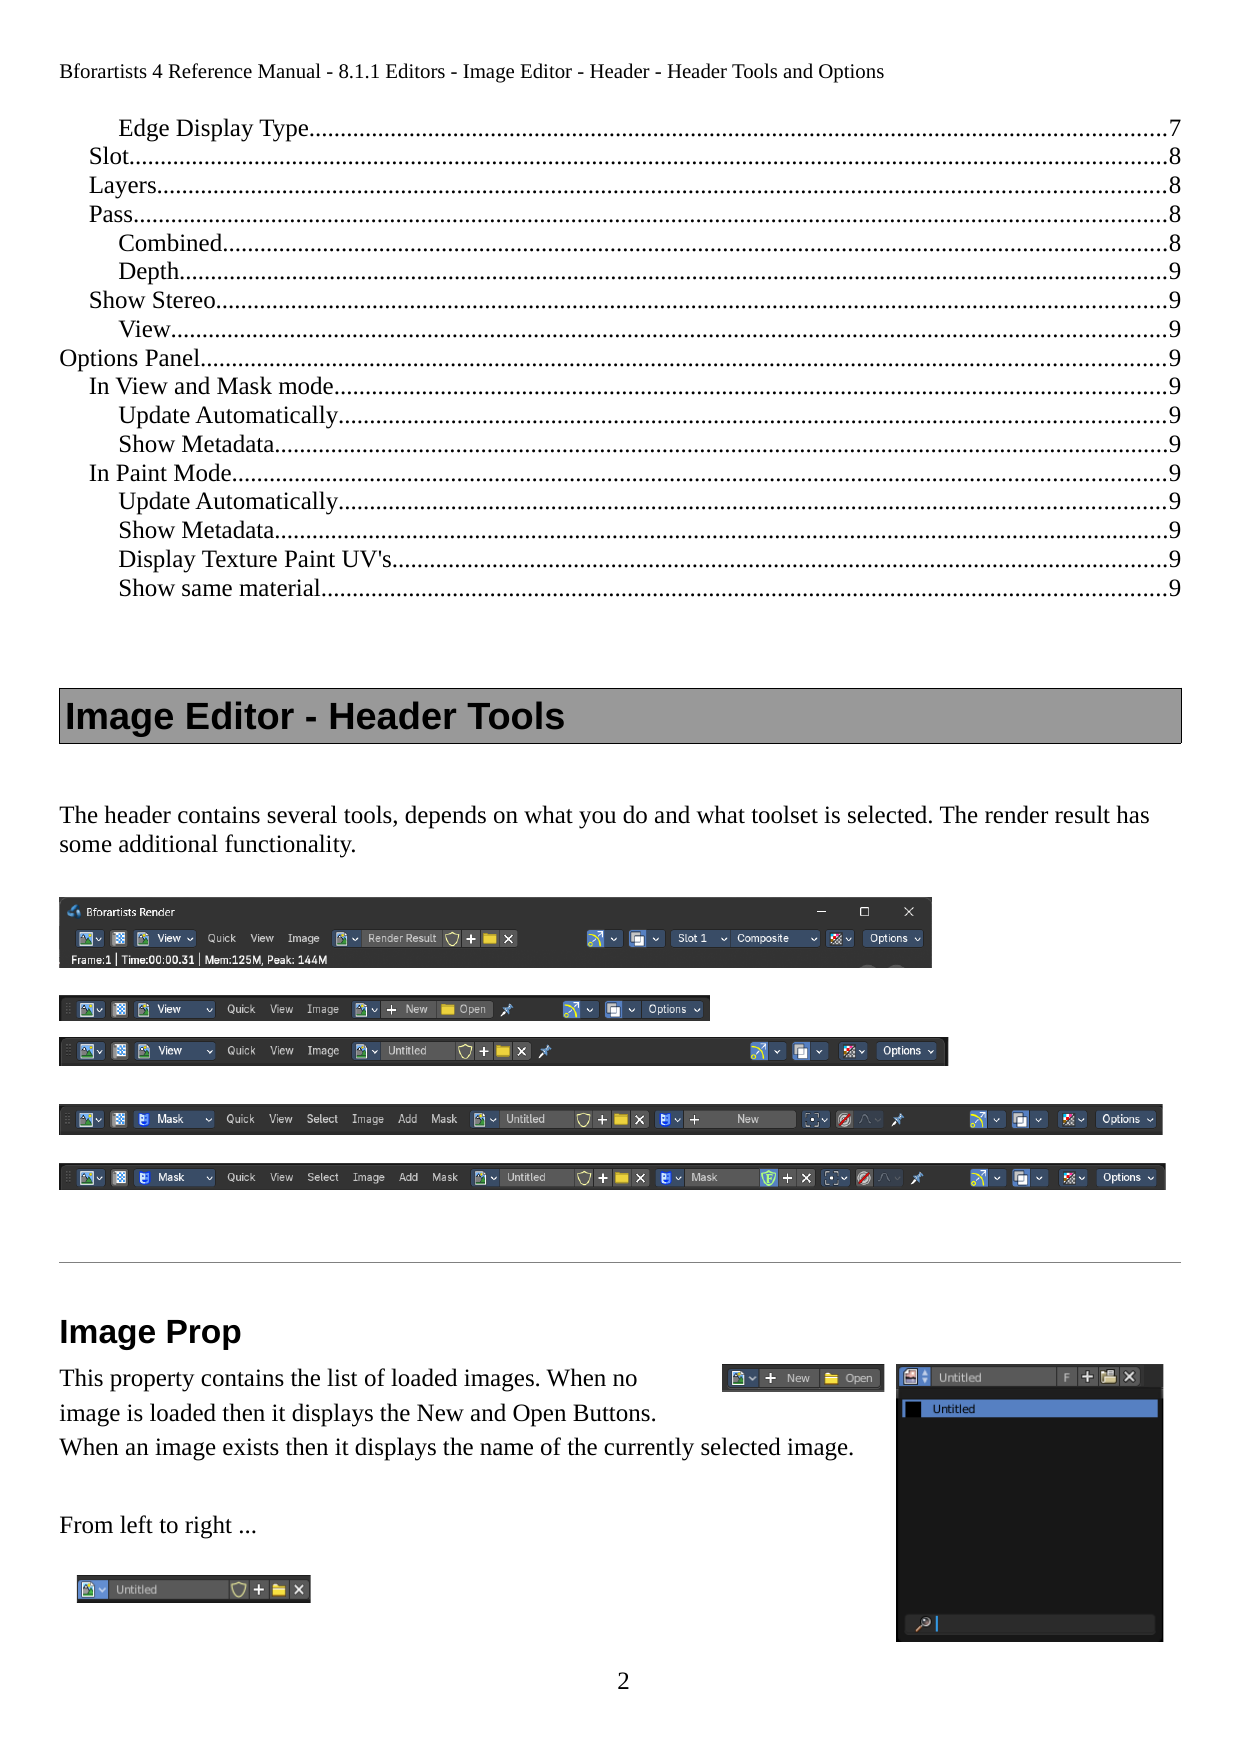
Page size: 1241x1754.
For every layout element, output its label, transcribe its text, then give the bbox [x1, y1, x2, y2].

text Update Automatically 9 [118, 400, 1181, 429]
picture [59, 995, 710, 1021]
text View 9 [118, 314, 1181, 343]
subtitle Image Prop [59, 1312, 1181, 1351]
text In View and Mask mode 9 [88, 371, 1181, 400]
text Slot 8 [88, 141, 1181, 170]
text Combined 8 [118, 228, 1181, 256]
picture [59, 1104, 1163, 1135]
text Options Panel 9 [59, 343, 1181, 371]
text Pass 8 [88, 199, 1181, 228]
text From left to right ... [59, 1510, 896, 1539]
text Show Metadata 9 [118, 515, 1181, 544]
text Edge Display Type 7 [118, 113, 1181, 141]
table_header Image Editor - Header Tools [60, 689, 1181, 743]
text In Paint Mode 9 [88, 458, 1181, 486]
text Show same material 9 [118, 573, 1181, 601]
text This property contains the list of loaded images. When no image is loaded then it displays the New and Open Buttons. When an image exists then it displays the name of the currently selected image. [59, 1363, 1181, 1461]
picture [59, 1163, 1166, 1190]
picture [722, 1364, 885, 1392]
picture [76, 1575, 311, 1603]
text Layers 8 [88, 170, 1181, 199]
text [1164, 1510, 1181, 1539]
picture [896, 1364, 1164, 1642]
text Display Texture Paint UV's 9 [118, 544, 1181, 573]
text Depth 9 [118, 256, 1181, 285]
picture [59, 897, 932, 968]
text Show Stereo 9 [88, 285, 1181, 314]
text Update Automatically 9 [118, 486, 1181, 515]
picture [59, 1037, 949, 1066]
text The header contains several tools, depends on what you do and what toolset is selected. The render result has some additional functionality. [59, 800, 1181, 858]
text Show Metadata 9 [118, 429, 1181, 458]
